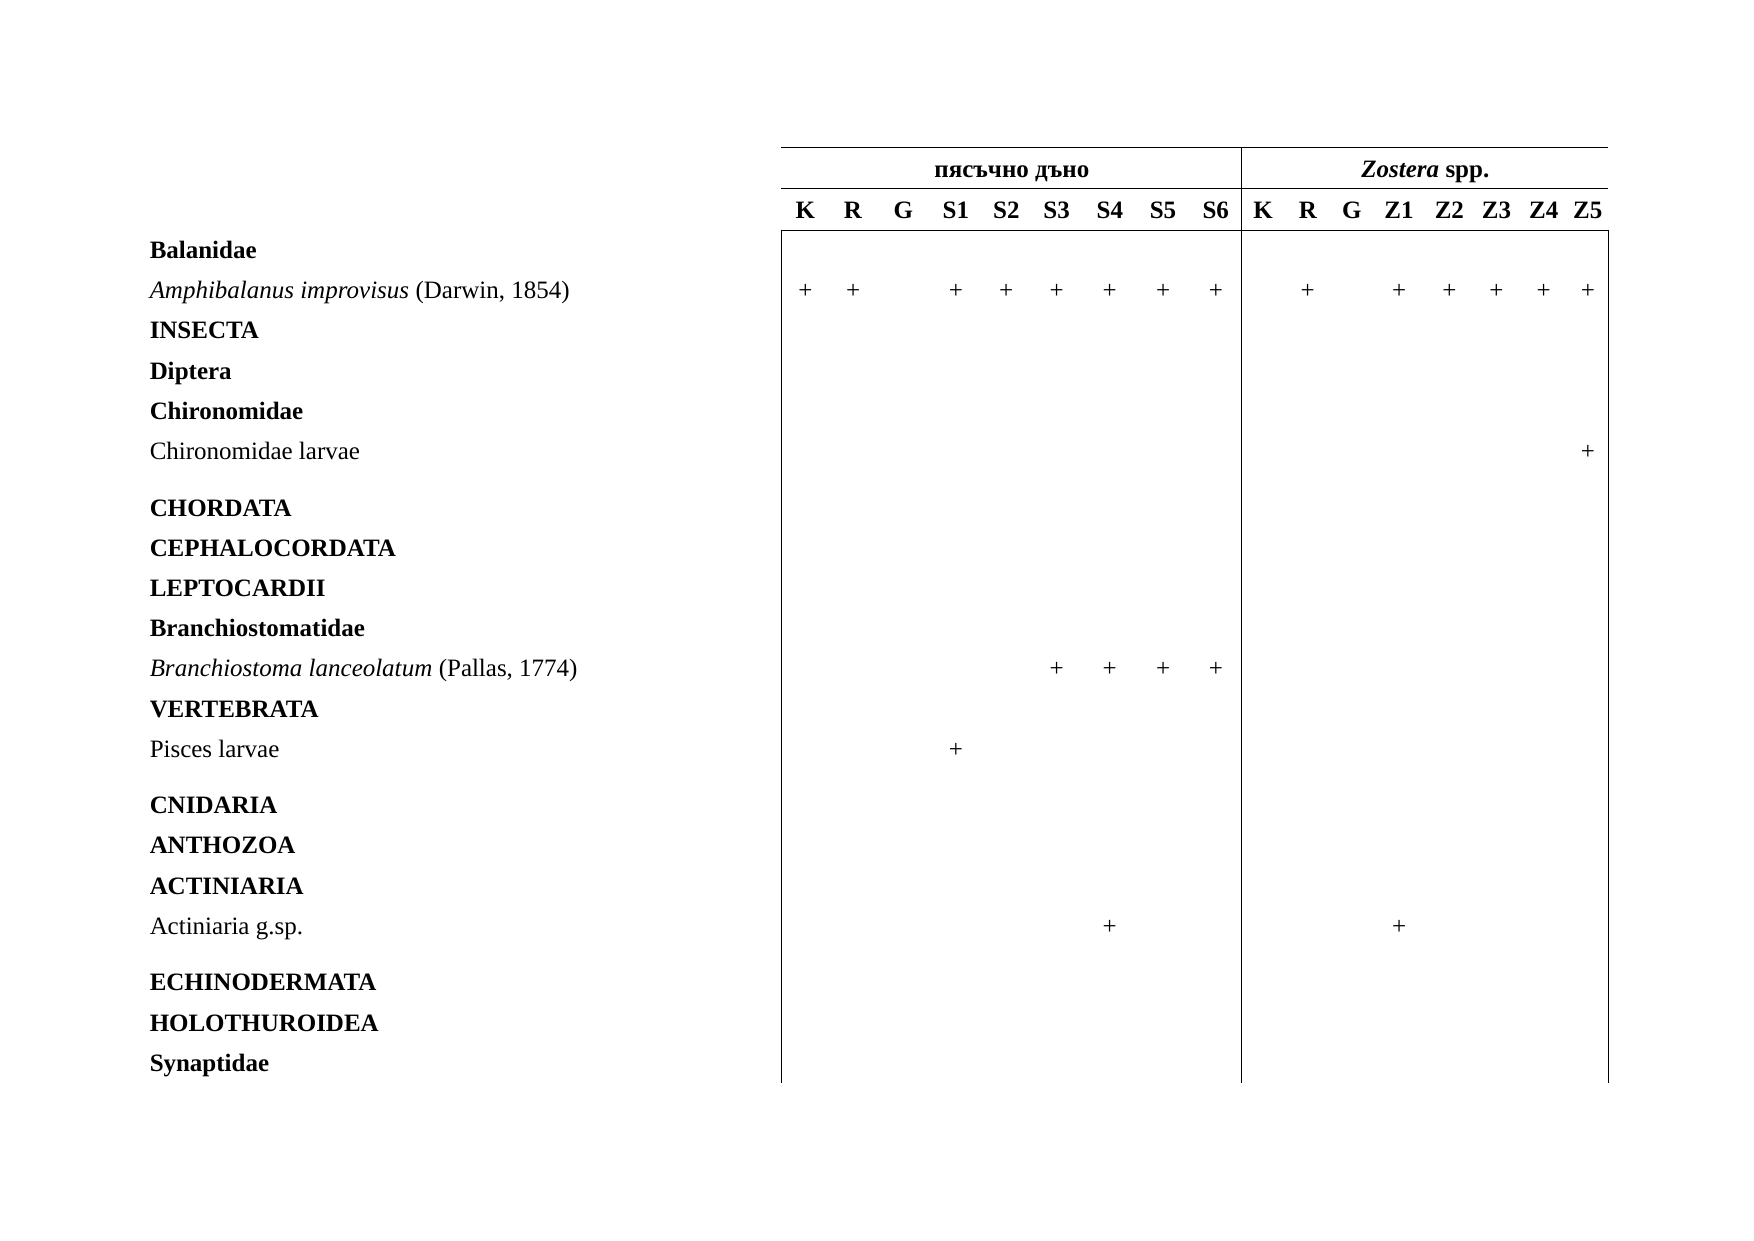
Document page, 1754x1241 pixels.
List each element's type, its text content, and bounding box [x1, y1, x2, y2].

table_cell + [1189, 270, 1241, 310]
table_cell [1083, 487, 1136, 527]
table_cell [829, 825, 877, 865]
table_cell [1426, 431, 1472, 471]
table_cell + [1136, 648, 1189, 688]
table_cell [1426, 1042, 1472, 1082]
table_cell [1567, 648, 1608, 688]
table_cell [1426, 946, 1472, 962]
table_cell [1372, 688, 1426, 728]
table_cell [1567, 905, 1608, 946]
table_cell [1331, 648, 1372, 688]
table_cell [1567, 1042, 1608, 1082]
table_cell [1331, 270, 1372, 310]
table_cell CHORDATA [144, 487, 781, 527]
table_cell [1472, 231, 1520, 270]
table_cell [1372, 1002, 1426, 1042]
table_cell R [829, 189, 877, 229]
table_cell [1426, 471, 1472, 487]
table_cell [1331, 962, 1372, 1002]
table_cell [1136, 310, 1189, 350]
table_cell [1520, 431, 1567, 471]
table_cell [1426, 785, 1472, 825]
table_cell [1472, 608, 1520, 648]
table_cell [1372, 568, 1426, 608]
table_cell [877, 608, 929, 648]
table_cell [1242, 487, 1283, 527]
table_cell Chironomidae larvae [144, 431, 781, 471]
table_cell [1189, 865, 1241, 905]
table_cell [1242, 568, 1283, 608]
table_cell [982, 962, 1030, 1002]
table_cell S5 [1136, 189, 1189, 229]
table_cell [1189, 231, 1241, 270]
table_cell [877, 688, 929, 728]
table_cell [1472, 310, 1520, 350]
table_cell [1520, 350, 1567, 390]
table_cell [1520, 390, 1567, 431]
table_cell [1331, 865, 1372, 905]
table_cell + [1284, 270, 1331, 310]
table_cell Z4 [1520, 189, 1567, 229]
table_cell [1520, 728, 1567, 768]
table_cell [782, 390, 829, 431]
table_cell [982, 1042, 1030, 1082]
table_cell [1189, 688, 1241, 728]
table_cell [982, 390, 1030, 431]
table_cell [1331, 946, 1372, 962]
table_cell [1331, 527, 1372, 567]
table_cell [1030, 568, 1083, 608]
table_cell [1472, 785, 1520, 825]
table_cell [1136, 825, 1189, 865]
table_cell [982, 431, 1030, 471]
table_cell [877, 905, 929, 946]
table_cell [1189, 390, 1241, 431]
table_cell [1030, 769, 1083, 785]
table_cell + [929, 270, 982, 310]
table_cell [877, 487, 929, 527]
table_cell [829, 688, 877, 728]
table_cell [982, 350, 1030, 390]
table_cell [829, 905, 877, 946]
table_cell [144, 471, 781, 487]
table_cell [1472, 350, 1520, 390]
table_cell [782, 1002, 829, 1042]
table_cell [829, 471, 877, 487]
table_cell Z2 [1426, 189, 1472, 229]
table_cell [1520, 608, 1567, 648]
table_cell [877, 350, 929, 390]
table_cell [1567, 471, 1608, 487]
table_cell [1189, 825, 1241, 865]
table_cell S1 [929, 189, 982, 229]
table_cell [782, 471, 829, 487]
table_cell [877, 825, 929, 865]
table_cell [929, 608, 982, 648]
table_cell [1426, 688, 1472, 728]
table_cell [877, 231, 929, 270]
table_cell [1030, 608, 1083, 648]
table_cell Branchiostomatidae [144, 608, 781, 648]
table_cell [1030, 825, 1083, 865]
table_cell [1372, 390, 1426, 431]
table_cell [1083, 946, 1136, 962]
table_cell [1331, 1002, 1372, 1042]
table_cell [829, 946, 877, 962]
table_cell [1189, 310, 1241, 350]
table_cell [1189, 431, 1241, 471]
table_cell S2 [982, 189, 1030, 229]
table_cell [1520, 825, 1567, 865]
table_cell [1284, 527, 1331, 567]
table_cell + [829, 270, 877, 310]
table_cell [1567, 769, 1608, 785]
table_cell [929, 962, 982, 1002]
table_cell + [1567, 431, 1608, 471]
table_cell [1242, 231, 1283, 270]
table_cell [1331, 431, 1372, 471]
table_cell [829, 390, 877, 431]
table_cell [1083, 769, 1136, 785]
table_cell [1083, 608, 1136, 648]
table_cell [982, 487, 1030, 527]
table_cell [1284, 825, 1331, 865]
table_cell K [781, 189, 829, 229]
table_cell [1136, 431, 1189, 471]
table_cell [1136, 350, 1189, 390]
table_cell [1372, 310, 1426, 350]
table_cell [1372, 865, 1426, 905]
table_cell [1189, 905, 1241, 946]
table_cell [1030, 785, 1083, 825]
table_cell [1030, 962, 1083, 1002]
table_cell [1284, 471, 1331, 487]
table_cell ANTHOZOA [144, 825, 781, 865]
table_cell [1567, 390, 1608, 431]
table_cell [1083, 568, 1136, 608]
table_cell [782, 905, 829, 946]
table_cell [877, 471, 929, 487]
table_cell [1284, 1002, 1331, 1042]
table_cell [1242, 648, 1283, 688]
table_cell [829, 527, 877, 567]
table_cell [1030, 390, 1083, 431]
table_cell [1520, 310, 1567, 350]
table_cell [877, 728, 929, 768]
table_cell + [1426, 270, 1472, 310]
table_cell [1242, 1042, 1283, 1082]
table_cell [1030, 728, 1083, 768]
table_cell [1567, 350, 1608, 390]
table_cell K [1242, 189, 1283, 229]
table_cell [982, 608, 1030, 648]
table_cell [1426, 865, 1472, 905]
table_cell [982, 769, 1030, 785]
table_cell G [877, 189, 929, 229]
table_cell [829, 1002, 877, 1042]
table_cell [1189, 608, 1241, 648]
table_cell [1472, 1042, 1520, 1082]
table_cell [1083, 688, 1136, 728]
table_cell [1136, 785, 1189, 825]
table_cell [782, 568, 829, 608]
table_cell [782, 527, 829, 567]
table_cell [1426, 487, 1472, 527]
table_cell [1472, 905, 1520, 946]
table_cell [1242, 310, 1283, 350]
table_cell [1331, 728, 1372, 768]
table_cell [1083, 962, 1136, 1002]
table_cell [1520, 865, 1567, 905]
table_cell [1472, 769, 1520, 785]
table_cell [1520, 568, 1567, 608]
table_cell [1284, 431, 1331, 471]
table_cell [1567, 688, 1608, 728]
table_cell [1083, 728, 1136, 768]
table_cell [782, 431, 829, 471]
table_cell [829, 785, 877, 825]
table_header пясъчно дъно [781, 148, 1241, 188]
table_cell [1189, 728, 1241, 768]
table_cell [929, 568, 982, 608]
table_cell [1331, 390, 1372, 431]
table_cell [1030, 350, 1083, 390]
table_cell [1030, 1042, 1083, 1082]
table_cell [1472, 390, 1520, 431]
table_cell [982, 688, 1030, 728]
table_cell [829, 350, 877, 390]
table_cell [1030, 946, 1083, 962]
table_cell [1472, 728, 1520, 768]
table_cell Z5 [1567, 189, 1608, 229]
table_cell [1567, 962, 1608, 1002]
table_cell [829, 608, 877, 648]
table_cell [1426, 350, 1472, 390]
table_cell + [1189, 648, 1241, 688]
table_cell [982, 1002, 1030, 1042]
table_cell ACTINIARIA [144, 865, 781, 905]
table_cell [1331, 769, 1372, 785]
table_cell [1242, 905, 1283, 946]
table_cell [1331, 905, 1372, 946]
table_cell [1472, 527, 1520, 567]
table_header Zostera spp. [1242, 148, 1608, 188]
table_cell [1136, 962, 1189, 1002]
table_cell [1189, 1002, 1241, 1042]
table_cell [1472, 471, 1520, 487]
table_cell [1567, 608, 1608, 648]
table_cell [877, 310, 929, 350]
table_cell [1520, 962, 1567, 1002]
table_cell [1083, 1042, 1136, 1082]
table_cell [1426, 648, 1472, 688]
table_cell [1567, 1002, 1608, 1042]
table_cell [1426, 962, 1472, 1002]
table_cell Branchiostoma lanceolatum (Pallas, 1774) [144, 648, 781, 688]
table_cell [1136, 608, 1189, 648]
table_cell [1030, 905, 1083, 946]
table_cell [982, 825, 1030, 865]
table_cell [1331, 825, 1372, 865]
table_cell [1189, 785, 1241, 825]
table_cell [1242, 865, 1283, 905]
table_cell [829, 648, 877, 688]
table_cell [877, 962, 929, 1002]
table_cell [1520, 946, 1567, 962]
table_cell [1284, 350, 1331, 390]
table_cell [982, 648, 1030, 688]
table_cell [1136, 865, 1189, 905]
table_cell [782, 769, 829, 785]
table_cell [1030, 231, 1083, 270]
table_cell [1567, 487, 1608, 527]
table_cell [982, 785, 1030, 825]
table_cell [1136, 231, 1189, 270]
table_cell [1083, 310, 1136, 350]
table_cell [1372, 1042, 1426, 1082]
table_cell [1284, 310, 1331, 350]
table_cell [829, 568, 877, 608]
table_cell [1242, 608, 1283, 648]
table_cell [877, 431, 929, 471]
table_cell G [1331, 189, 1372, 229]
table_cell [1567, 865, 1608, 905]
table_cell [929, 310, 982, 350]
table_cell [1472, 962, 1520, 1002]
table_cell Diptera [144, 350, 781, 390]
table_cell [1083, 527, 1136, 567]
table_header [144, 147, 781, 188]
table_cell [1426, 390, 1472, 431]
table_cell CEPHALOCORDATA [144, 527, 781, 567]
table_cell [929, 471, 982, 487]
table_cell S6 [1189, 189, 1241, 229]
table_cell [1372, 431, 1426, 471]
table_cell [1083, 471, 1136, 487]
table_cell [877, 270, 929, 310]
table_cell [1372, 608, 1426, 648]
table_cell [144, 769, 781, 785]
table_cell [1567, 728, 1608, 768]
table_cell [1567, 527, 1608, 567]
table_cell [1372, 487, 1426, 527]
table_cell [1242, 1002, 1283, 1042]
table_cell [782, 1042, 829, 1082]
table_cell [982, 865, 1030, 905]
table_cell [1520, 688, 1567, 728]
table_cell [1472, 825, 1520, 865]
table_cell [1331, 785, 1372, 825]
table_cell [1331, 568, 1372, 608]
table_cell + [982, 270, 1030, 310]
table_cell Chironomidae [144, 390, 781, 431]
table_cell [1520, 769, 1567, 785]
table_cell [1567, 568, 1608, 608]
table_cell [1136, 390, 1189, 431]
table_cell [1426, 1002, 1472, 1042]
table_cell [1372, 471, 1426, 487]
table_cell [1136, 728, 1189, 768]
table_cell [929, 688, 982, 728]
table_cell [1331, 231, 1372, 270]
table_cell [829, 728, 877, 768]
table_cell [1520, 905, 1567, 946]
table_cell [1083, 825, 1136, 865]
table_cell [982, 946, 1030, 962]
table_cell [1520, 471, 1567, 487]
table_cell [1426, 527, 1472, 567]
table_cell [1284, 487, 1331, 527]
table_cell [1520, 785, 1567, 825]
table_cell [929, 1002, 982, 1042]
table_cell [1472, 688, 1520, 728]
table_cell [929, 865, 982, 905]
table_cell [1426, 825, 1472, 865]
table_cell [1136, 487, 1189, 527]
table_cell [1520, 1002, 1567, 1042]
table_cell [877, 568, 929, 608]
table_cell [1284, 962, 1331, 1002]
table_cell [1426, 728, 1472, 768]
table_cell [1242, 728, 1283, 768]
table_cell [1189, 527, 1241, 567]
table_cell [929, 648, 982, 688]
table_cell [1189, 962, 1241, 1002]
table_cell [877, 946, 929, 962]
table_cell [1284, 769, 1331, 785]
table_cell [1472, 648, 1520, 688]
table_cell [982, 310, 1030, 350]
table_cell [1242, 962, 1283, 1002]
table_cell [982, 231, 1030, 270]
table_cell [1242, 825, 1283, 865]
table_cell [1284, 688, 1331, 728]
table_cell [929, 785, 982, 825]
table_cell [782, 688, 829, 728]
table_cell [1520, 231, 1567, 270]
table_cell INSECTA [144, 310, 781, 350]
table_cell [1331, 487, 1372, 527]
table_cell [1030, 471, 1083, 487]
table_cell [1136, 1042, 1189, 1082]
table_cell [929, 527, 982, 567]
table_cell [829, 962, 877, 1002]
table_cell + [1083, 905, 1136, 946]
table_cell [829, 310, 877, 350]
table_cell [877, 769, 929, 785]
table_cell [1083, 431, 1136, 471]
table_cell [1372, 350, 1426, 390]
table_cell [1284, 905, 1331, 946]
table_cell [1189, 946, 1241, 962]
table_cell [1189, 769, 1241, 785]
table_cell [1331, 608, 1372, 648]
table_cell [1242, 769, 1283, 785]
table_cell [1567, 946, 1608, 962]
table_cell + [1372, 270, 1426, 310]
table_cell [1284, 390, 1331, 431]
table_cell Balanidae [144, 230, 781, 270]
table_cell + [1472, 270, 1520, 310]
table_cell [829, 865, 877, 905]
table_cell [1520, 648, 1567, 688]
table_cell [1136, 568, 1189, 608]
table_cell LEPTOCARDII [144, 568, 781, 608]
table_cell [929, 905, 982, 946]
table_cell [1567, 310, 1608, 350]
table_cell [1426, 310, 1472, 350]
table_cell [829, 431, 877, 471]
table_cell [877, 1042, 929, 1082]
table_cell Amphibalanus improvisus (Darwin, 1854) [144, 270, 781, 310]
table_cell [1242, 350, 1283, 390]
table_cell [1372, 648, 1426, 688]
table_cell [929, 431, 982, 471]
table_cell [782, 962, 829, 1002]
table_cell Synaptidae [144, 1042, 781, 1082]
table_cell S3 [1030, 189, 1083, 229]
table_cell [1242, 785, 1283, 825]
table_cell [1136, 946, 1189, 962]
table_cell [1520, 527, 1567, 567]
table_cell [1030, 310, 1083, 350]
table_cell [1372, 946, 1426, 962]
table_cell [1189, 1042, 1241, 1082]
table_cell + [1520, 270, 1567, 310]
table_cell [1189, 487, 1241, 527]
table_cell [1331, 688, 1372, 728]
table_cell [1284, 648, 1331, 688]
table_cell [1136, 471, 1189, 487]
table_cell [1030, 527, 1083, 567]
table_cell [782, 231, 829, 270]
table_cell R [1284, 189, 1331, 229]
table_cell [1284, 568, 1331, 608]
table_cell [1372, 785, 1426, 825]
table_cell [1136, 688, 1189, 728]
table_cell [982, 527, 1030, 567]
table_cell [782, 648, 829, 688]
table_cell [1189, 471, 1241, 487]
table_cell [782, 825, 829, 865]
table_cell [1242, 471, 1283, 487]
table_cell [1284, 946, 1331, 962]
table_cell [144, 188, 781, 229]
table_cell + [1030, 648, 1083, 688]
table_cell [929, 231, 982, 270]
table_cell [1083, 231, 1136, 270]
table_cell [1189, 350, 1241, 390]
table_cell [1242, 527, 1283, 567]
table_cell [1030, 487, 1083, 527]
table_cell Z3 [1472, 189, 1520, 229]
table_cell [1136, 527, 1189, 567]
table_cell [1372, 527, 1426, 567]
table_cell HOLOTHUROIDEA [144, 1002, 781, 1042]
table_cell [1030, 431, 1083, 471]
table_cell [1242, 688, 1283, 728]
table_cell [982, 905, 1030, 946]
table_cell [929, 946, 982, 962]
table_cell [1472, 1002, 1520, 1042]
table_cell + [1030, 270, 1083, 310]
table_cell [1472, 946, 1520, 962]
table_cell [782, 728, 829, 768]
table_cell [929, 769, 982, 785]
table_cell [1284, 231, 1331, 270]
table_cell [877, 648, 929, 688]
table_cell [1136, 769, 1189, 785]
table_cell Pisces larvae [144, 728, 781, 768]
table_cell + [1136, 270, 1189, 310]
table_cell [1567, 785, 1608, 825]
table_cell [1284, 865, 1331, 905]
table_cell [1284, 728, 1331, 768]
table_cell [1242, 431, 1283, 471]
table_cell [929, 487, 982, 527]
table_cell + [1567, 270, 1608, 310]
table_cell [1520, 487, 1567, 527]
table_cell [1083, 350, 1136, 390]
table_cell [1136, 1002, 1189, 1042]
table_cell [1372, 231, 1426, 270]
table_cell [982, 568, 1030, 608]
table_cell [877, 865, 929, 905]
table_cell [144, 946, 781, 962]
table_cell [1472, 865, 1520, 905]
table_cell [1472, 568, 1520, 608]
table_cell [1189, 568, 1241, 608]
table_cell [1331, 310, 1372, 350]
table_cell [929, 1042, 982, 1082]
table_cell [829, 769, 877, 785]
table_cell CNIDARIA [144, 785, 781, 825]
table_cell [1472, 487, 1520, 527]
table_cell [782, 785, 829, 825]
table_cell [982, 471, 1030, 487]
table_cell [782, 487, 829, 527]
table_cell [782, 946, 829, 962]
table_cell [1372, 962, 1426, 1002]
table_cell [877, 1002, 929, 1042]
table_cell [1284, 1042, 1331, 1082]
table_cell [877, 390, 929, 431]
table_cell [1284, 785, 1331, 825]
table_cell + [929, 728, 982, 768]
table_cell [1030, 865, 1083, 905]
table_cell [1567, 825, 1608, 865]
table_cell [929, 390, 982, 431]
table_cell [1472, 431, 1520, 471]
table_cell [877, 785, 929, 825]
table_cell [1426, 905, 1472, 946]
table_cell Z1 [1372, 189, 1426, 229]
table_cell + [1083, 648, 1136, 688]
table_cell [1242, 946, 1283, 962]
table_cell [782, 350, 829, 390]
table_cell [929, 350, 982, 390]
table_cell [1372, 769, 1426, 785]
table_cell [1030, 1002, 1083, 1042]
table_cell [782, 865, 829, 905]
table_cell ECHINODERMATA [144, 962, 781, 1002]
table_cell [982, 728, 1030, 768]
table_cell [929, 825, 982, 865]
table_cell [1083, 1002, 1136, 1042]
table_cell [782, 608, 829, 648]
table_cell [1331, 350, 1372, 390]
table_cell [1083, 785, 1136, 825]
table_cell + [1372, 905, 1426, 946]
table_cell [1372, 728, 1426, 768]
table_cell [1567, 231, 1608, 270]
table_cell [1426, 568, 1472, 608]
table_cell [1426, 608, 1472, 648]
table_cell [829, 231, 877, 270]
table_cell [1284, 608, 1331, 648]
table_cell [1426, 231, 1472, 270]
table_cell [829, 1042, 877, 1082]
table_cell + [1083, 270, 1136, 310]
table_cell [1083, 390, 1136, 431]
table_cell [1136, 905, 1189, 946]
table_cell + [782, 270, 829, 310]
table_cell [1242, 270, 1283, 310]
table_cell Actiniaria g.sp. [144, 905, 781, 946]
table_cell [1372, 825, 1426, 865]
table_cell VERTEBRATA [144, 688, 781, 728]
table_cell S4 [1083, 189, 1136, 229]
table_cell [829, 487, 877, 527]
table_cell [1242, 390, 1283, 431]
table_cell [782, 310, 829, 350]
table_cell [1331, 471, 1372, 487]
table_cell [1083, 865, 1136, 905]
table_cell [1030, 688, 1083, 728]
table_cell [1520, 1042, 1567, 1082]
table_cell [1426, 769, 1472, 785]
table_cell [877, 527, 929, 567]
table_cell [1331, 1042, 1372, 1082]
